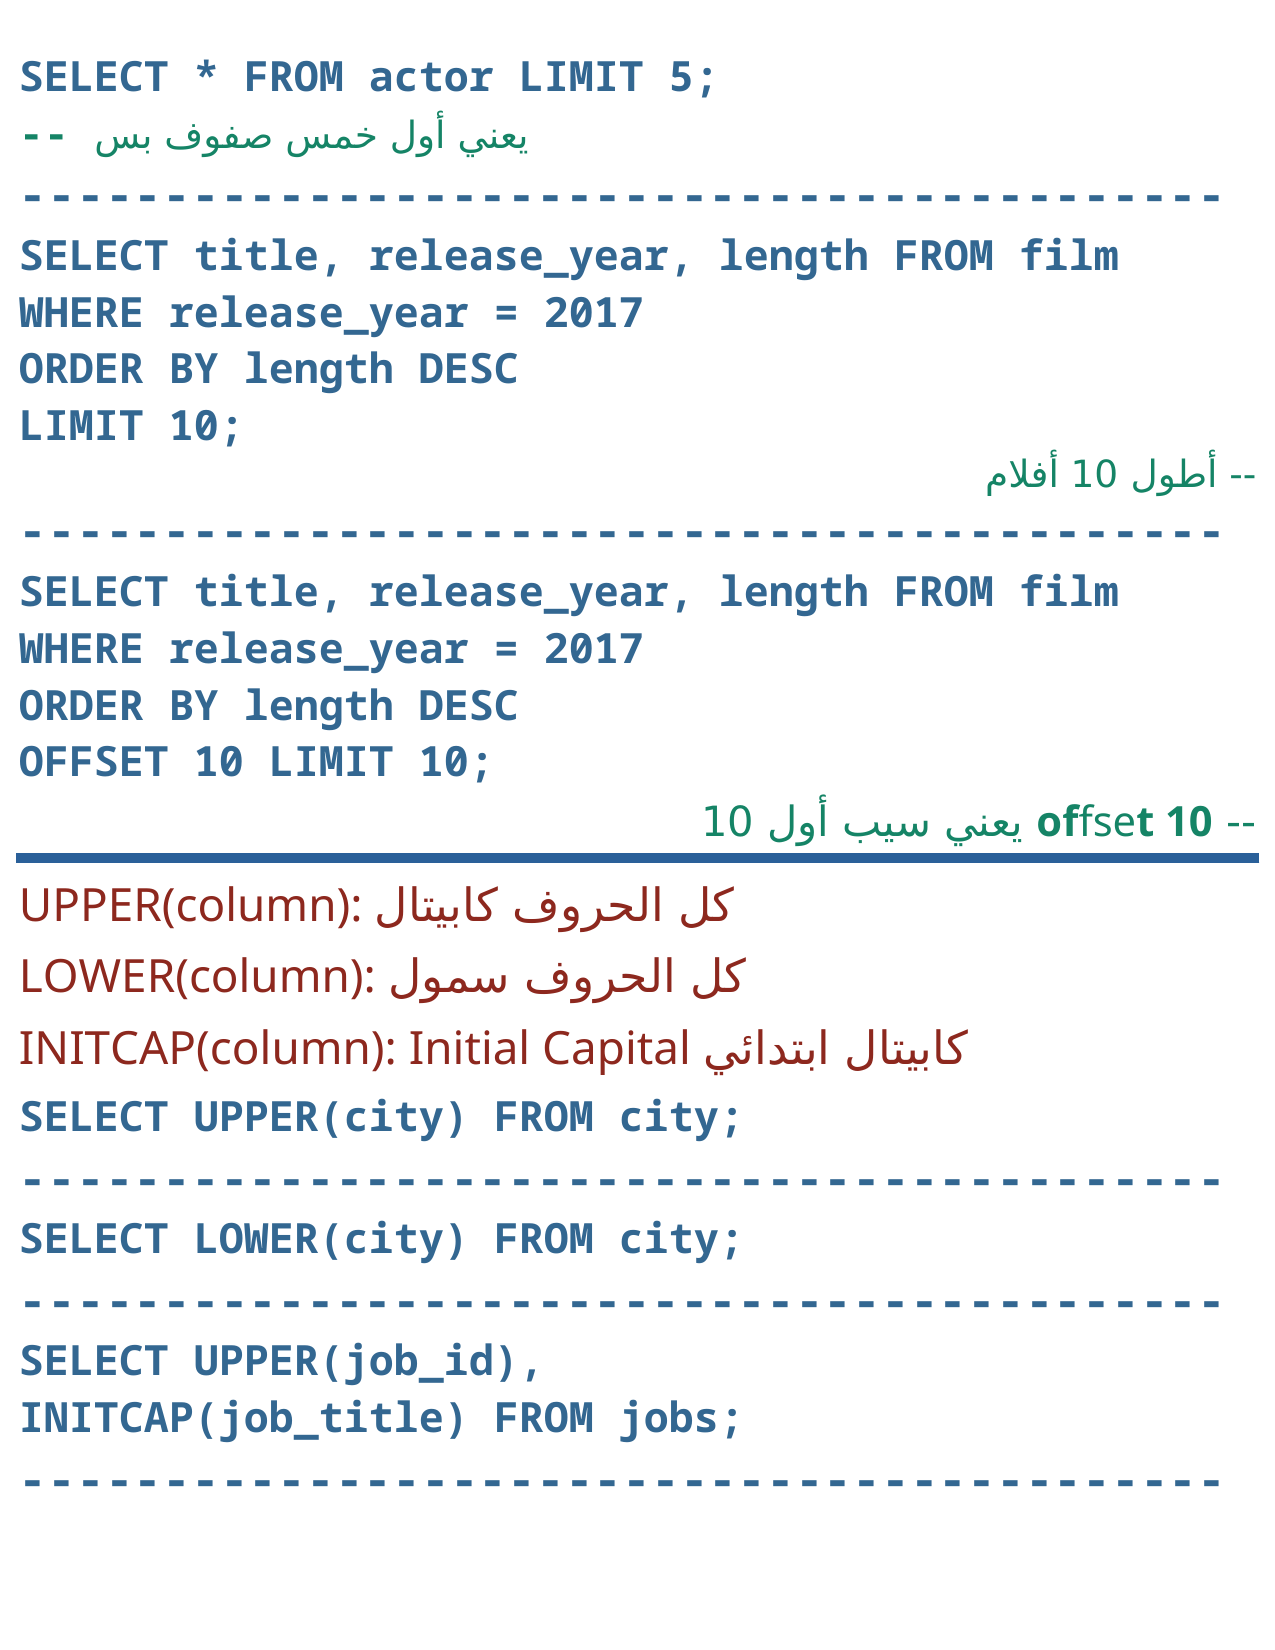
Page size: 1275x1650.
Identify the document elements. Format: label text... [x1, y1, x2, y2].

text ------------------------------------------ [19, 1445, 1256, 1510]
text INITCAP(column): Initial Capital كابيتال ابتدائي [19, 1015, 1256, 1078]
text SELECT * FROM actor LIMIT 5; [19, 47, 1256, 104]
text ------------------------------------------ [19, 496, 1256, 562]
text UPPER(column): كل الحروف كابيتال [19, 872, 1256, 934]
text ------------------------------------------ [19, 1144, 1256, 1209]
text ORDER BY length DESC [19, 675, 1256, 732]
text -- يعني أول خمس صفوف بس [19, 104, 1256, 160]
text SELECT title, release_year, length FROM film WHERE release_year = 2017 [19, 562, 1256, 675]
text SELECT title, release_year, length FROM film WHERE release_year = 2017 [19, 226, 1256, 339]
text LOWER(column): كل الحروف سمول [19, 944, 1256, 1006]
text -- أطول 10 أفلام [19, 453, 1256, 496]
text LIMIT 10; [19, 396, 1256, 453]
text OFFSET 10 LIMIT 10; [19, 732, 1256, 789]
text -- offset 10 يعني سيب أول 10 [16, 789, 1259, 853]
text ------------------------------------------ [19, 1266, 1256, 1331]
text SELECT UPPER(job_id), [19, 1331, 1256, 1388]
text ORDER BY length DESC [19, 339, 1256, 396]
text ------------------------------------------ [19, 160, 1256, 226]
text SELECT LOWER(city) FROM city; [19, 1209, 1256, 1266]
text INITCAP(job_title) FROM jobs; [19, 1388, 1256, 1445]
text SELECT UPPER(city) FROM city; [19, 1087, 1256, 1144]
